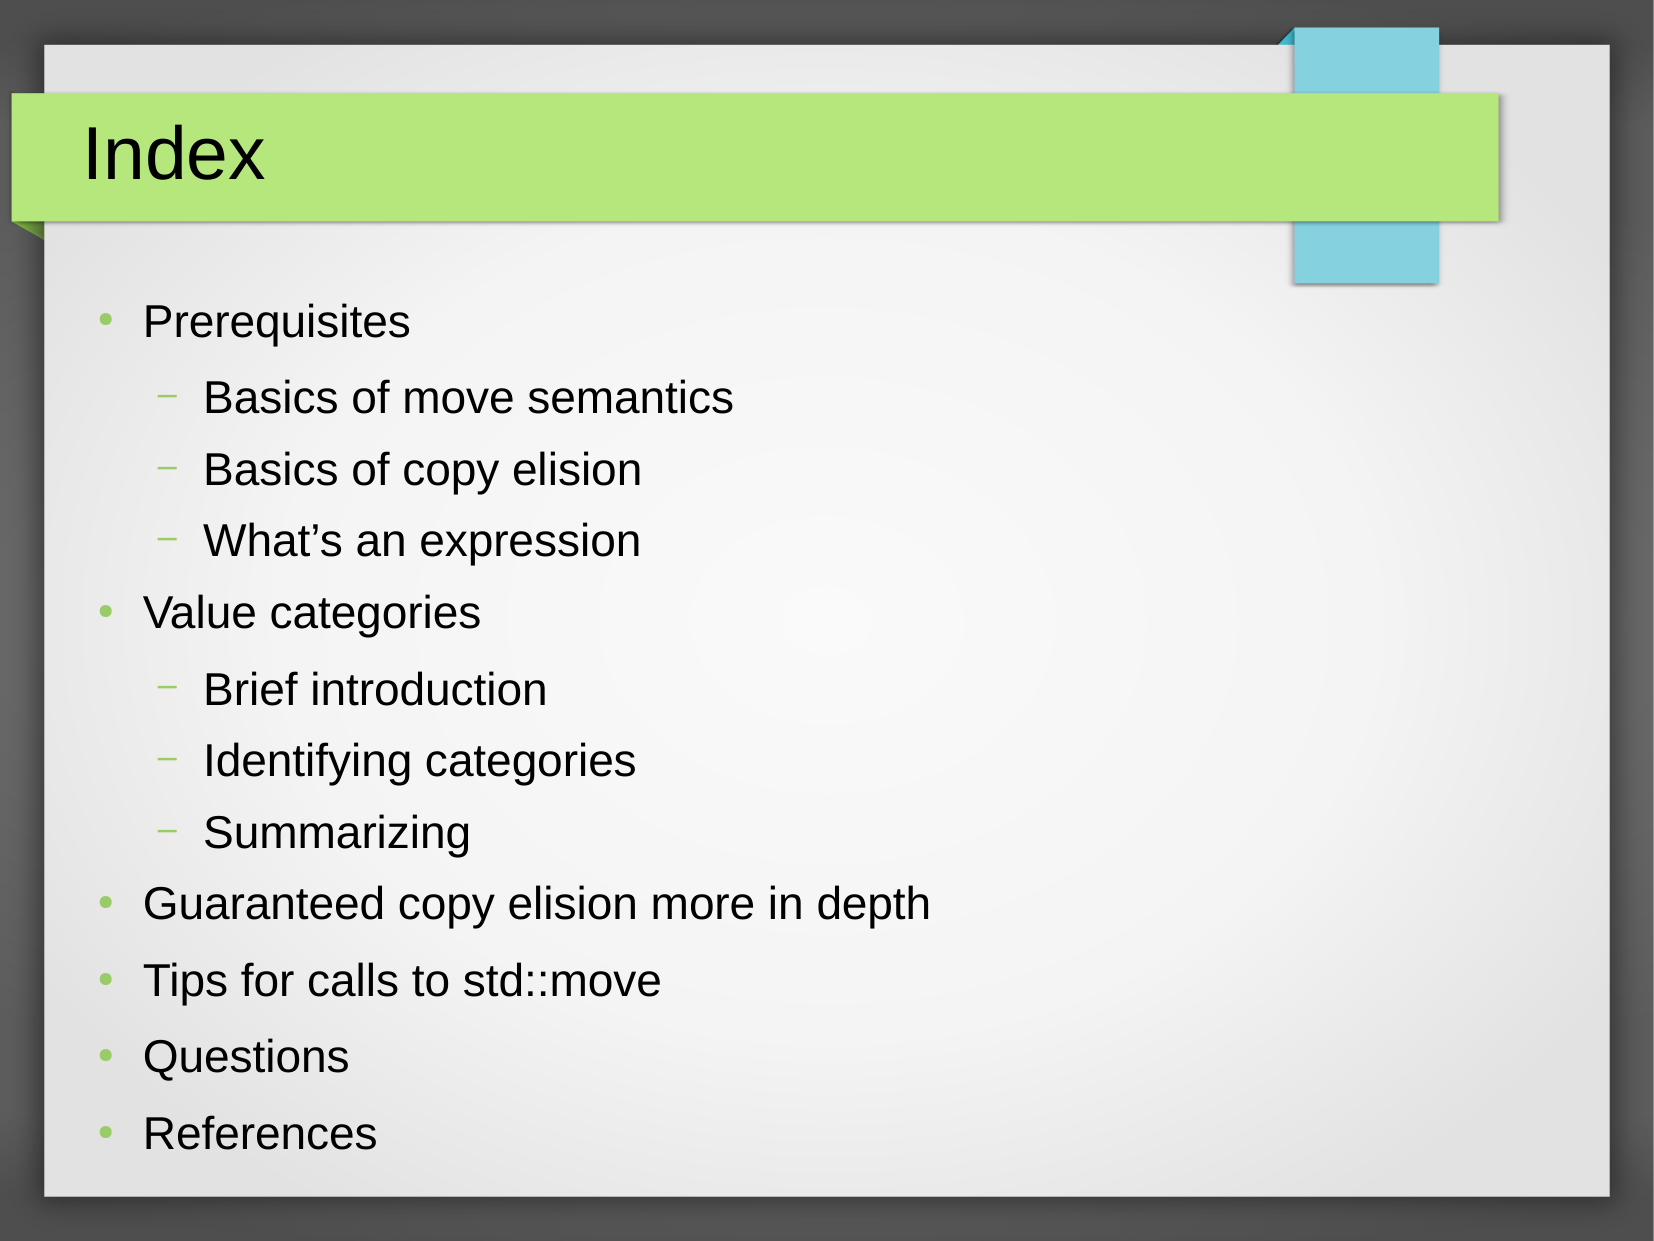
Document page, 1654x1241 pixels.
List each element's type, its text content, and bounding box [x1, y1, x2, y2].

title Index [82, 94, 1264, 213]
list Prerequisites Basics of move semantics Basics of copy elision What’s an expression Value categories Brief introduction Identifying categories Summarizing Guaranteed copy elision more in depth Tips for calls to std::move Questions References [82, 295, 1571, 1170]
picture [0, 0, 1654, 1241]
